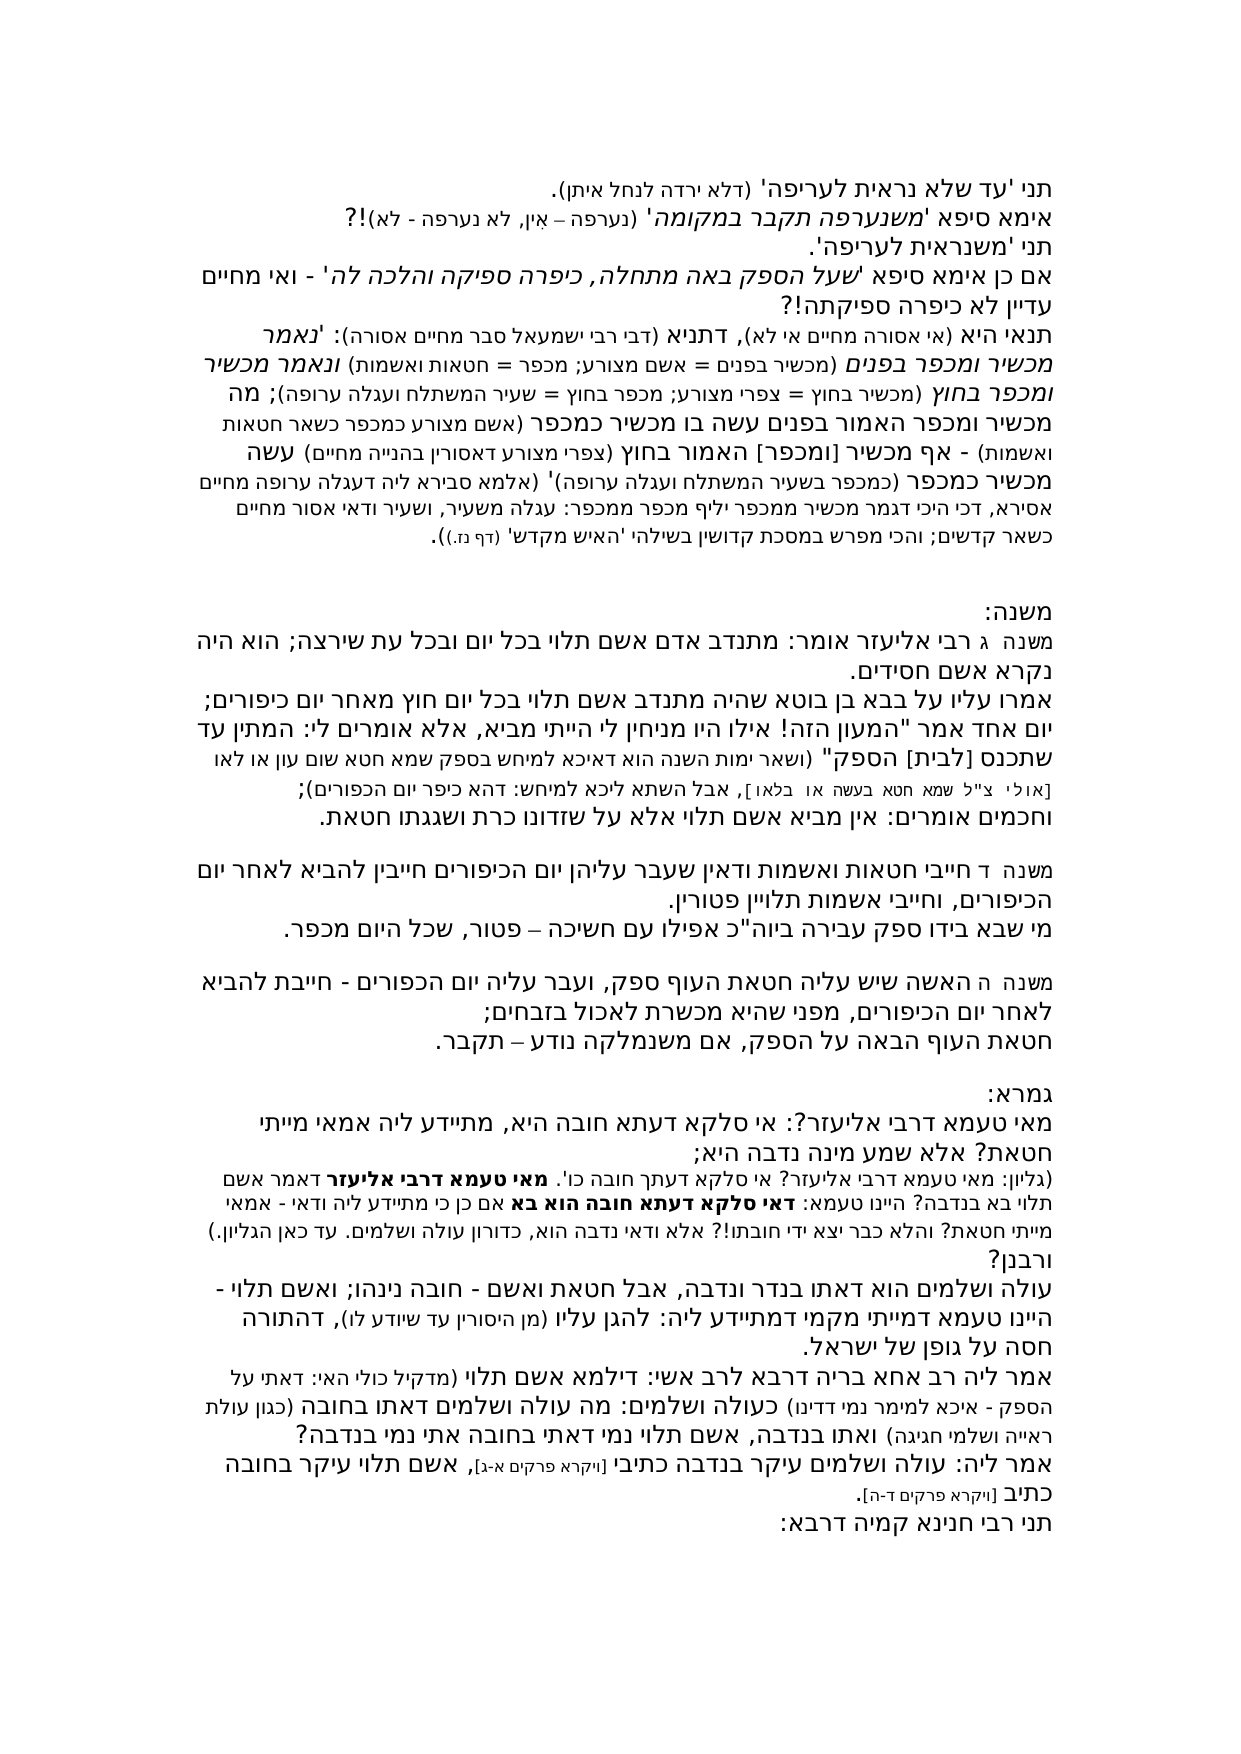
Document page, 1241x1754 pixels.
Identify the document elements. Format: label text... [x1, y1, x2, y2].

text תנאי היא (אי אסורה מחיים אי לא), דתניא (דבי רבי ישמעאל סבר מחיים אסורה): 'נאמר מכשיר ומכפר בפנים (מכשיר בפנים = אשם מצורע; מכפר = חטאות ואשמות) ונאמר מכשיר ומכפר בחוץ (מכשיר בחוץ = צפרי מצורע; מכפר בחוץ = שעיר המשתלח ועגלה ערופה); מה מכשיר ומכפר האמור בפנים עשה בו מכשיר כמכפר (אשם מצורע כמכפר כשאר חטאות ואשמות) - אף מכשיר [ומכפר] האמור בחוץ (צפרי מצורע דאסורין בהנייה מחיים) עשה מכשיר כמכפר (כמכפר בשעיר המשתלח ועגלה ערופה)' (אלמא סבירא ליה דעגלה ערופה מחיים אסירא, דכי היכי דגמר מכשיר ממכפר יליף מכפר ממכפר: עגלה משעיר, ושעיר ודאי אסור מחיים כשאר קדשים; והכי מפרש במסכת קדושין בשילהי 'האיש מקדש' (דף נז.)). [187, 320, 1053, 549]
text ורבנן? [187, 1245, 1053, 1274]
text אמר ליה רב אחא בריה דרבא לרב אשי: דילמא אשם תלוי (מדקיל כולי האי: דאתי על הספק - איכא למימר נמי דדינו) כעולה ושלמים: מה עולה ושלמים דאתו בחובה (כגון עולת ראייה ושלמי חגיגה) ואתו בנדבה, אשם תלוי נמי דאתי בחובה אתי נמי בנדבה? [187, 1362, 1053, 1449]
text וחכמים אומרים: אין מביא אשם תלוי אלא על שזדונו כרת ושגגתו חטאת. [187, 802, 1053, 831]
text תני 'משנראית לעריפה'. [187, 232, 1053, 262]
text אמרו עליו על בבא בן בוטא שהיה מתנדב אשם תלוי בכל יום חוץ מאחר יום כיפורים; יום אחד אמר "המעון הזה! אילו היו מניחין לי הייתי מביא, אלא אומרים לי: המתין עד שתכנס [לבית] הספק" (ושאר ימות השנה הוא דאיכא למיחש בספק שמא חטא שום עון או לאו [אולי צ"ל שמא חטא בעשה או בלאו], אבל השתא ליכא למיחש: דהא כיפר יום הכפורים); [187, 685, 1053, 802]
text עולה ושלמים הוא דאתו בנדר ונדבה, אבל חטאת ואשם - חובה נינהו; ואשם תלוי - היינו טעמא דמייתי מקמי דמתיידע ליה: להגן עליו (מן היסורין עד שיודע לו), דהתורה חסה על גופן של ישראל. [187, 1274, 1053, 1362]
text מאי טעמא דרבי אליעזר?: אי סלקא דעתא חובה היא, מתיידע ליה אמאי מייתי חטאת? אלא שמע מינה נדבה היא; [187, 1108, 1053, 1167]
text מי שבא בידו ספק עבירה ביוה"כ אפילו עם חשיכה – פטור, שכל היום מכפר. [187, 914, 1053, 943]
text משנה: [187, 597, 1053, 626]
text משנה ה האשה שיש עליה חטאת העוף ספק, ועבר עליה יום הכפורים - חייבת להביא לאחר יום הכיפורים, מפני שהיא מכשרת לאכול בזבחים; [187, 967, 1053, 1026]
text משנה ג רבי אליעזר אומר: מתנדב אדם אשם תלוי בכל יום ובכל עת שירצה; הוא היה נקרא אשם חסידים. [187, 626, 1053, 685]
text גמרא: [187, 1079, 1053, 1108]
text (גליון: מאי טעמא דרבי אליעזר? אי סלקא דעתך חובה כו'. מאי טעמא דרבי אליעזר דאמר אשם תלוי בא בנדבה? היינו טעמא: דאי סלקא דעתא חובה הוא בא אם כן כי מתיידע ליה ודאי - אמאי מייתי חטאת? והלא כבר יצא ידי חובתו!? אלא ודאי נדבה הוא, כדורון עולה ושלמים. עד כאן הגליון.) [187, 1167, 1053, 1245]
text תני רבי חנינא קמיה דרבא: [187, 1508, 1053, 1537]
text משנה ד חייבי חטאות ואשמות ודאין שעבר עליהן יום הכיפורים חייבין להביא לאחר יום הכיפורים, וחייבי אשמות תלויין פטורין. [187, 855, 1053, 914]
text אמר ליה: עולה ושלמים עיקר בנדבה כתיבי [ויקרא פרקים א-ג], אשם תלוי עיקר בחובה כתיב [ויקרא פרקים ד-ה]. [187, 1449, 1053, 1508]
text אימא סיפא 'משנערפה תקבר במקומה' (נערפה – אִין, לא נערפה - לא)!? [187, 203, 1053, 232]
text חטאת העוף הבאה על הספק, אם משנמלקה נודע – תקבר. [187, 1026, 1053, 1055]
text אם כן אימא סיפא 'שעל הספק באה מתחלה, כיפרה ספיקה והלכה לה' - ואי מחיים עדיין לא כיפרה ספיקתה!? [187, 262, 1053, 320]
text תני 'עד שלא נראית לעריפה' (דלא ירדה לנחל איתן). [187, 174, 1053, 203]
